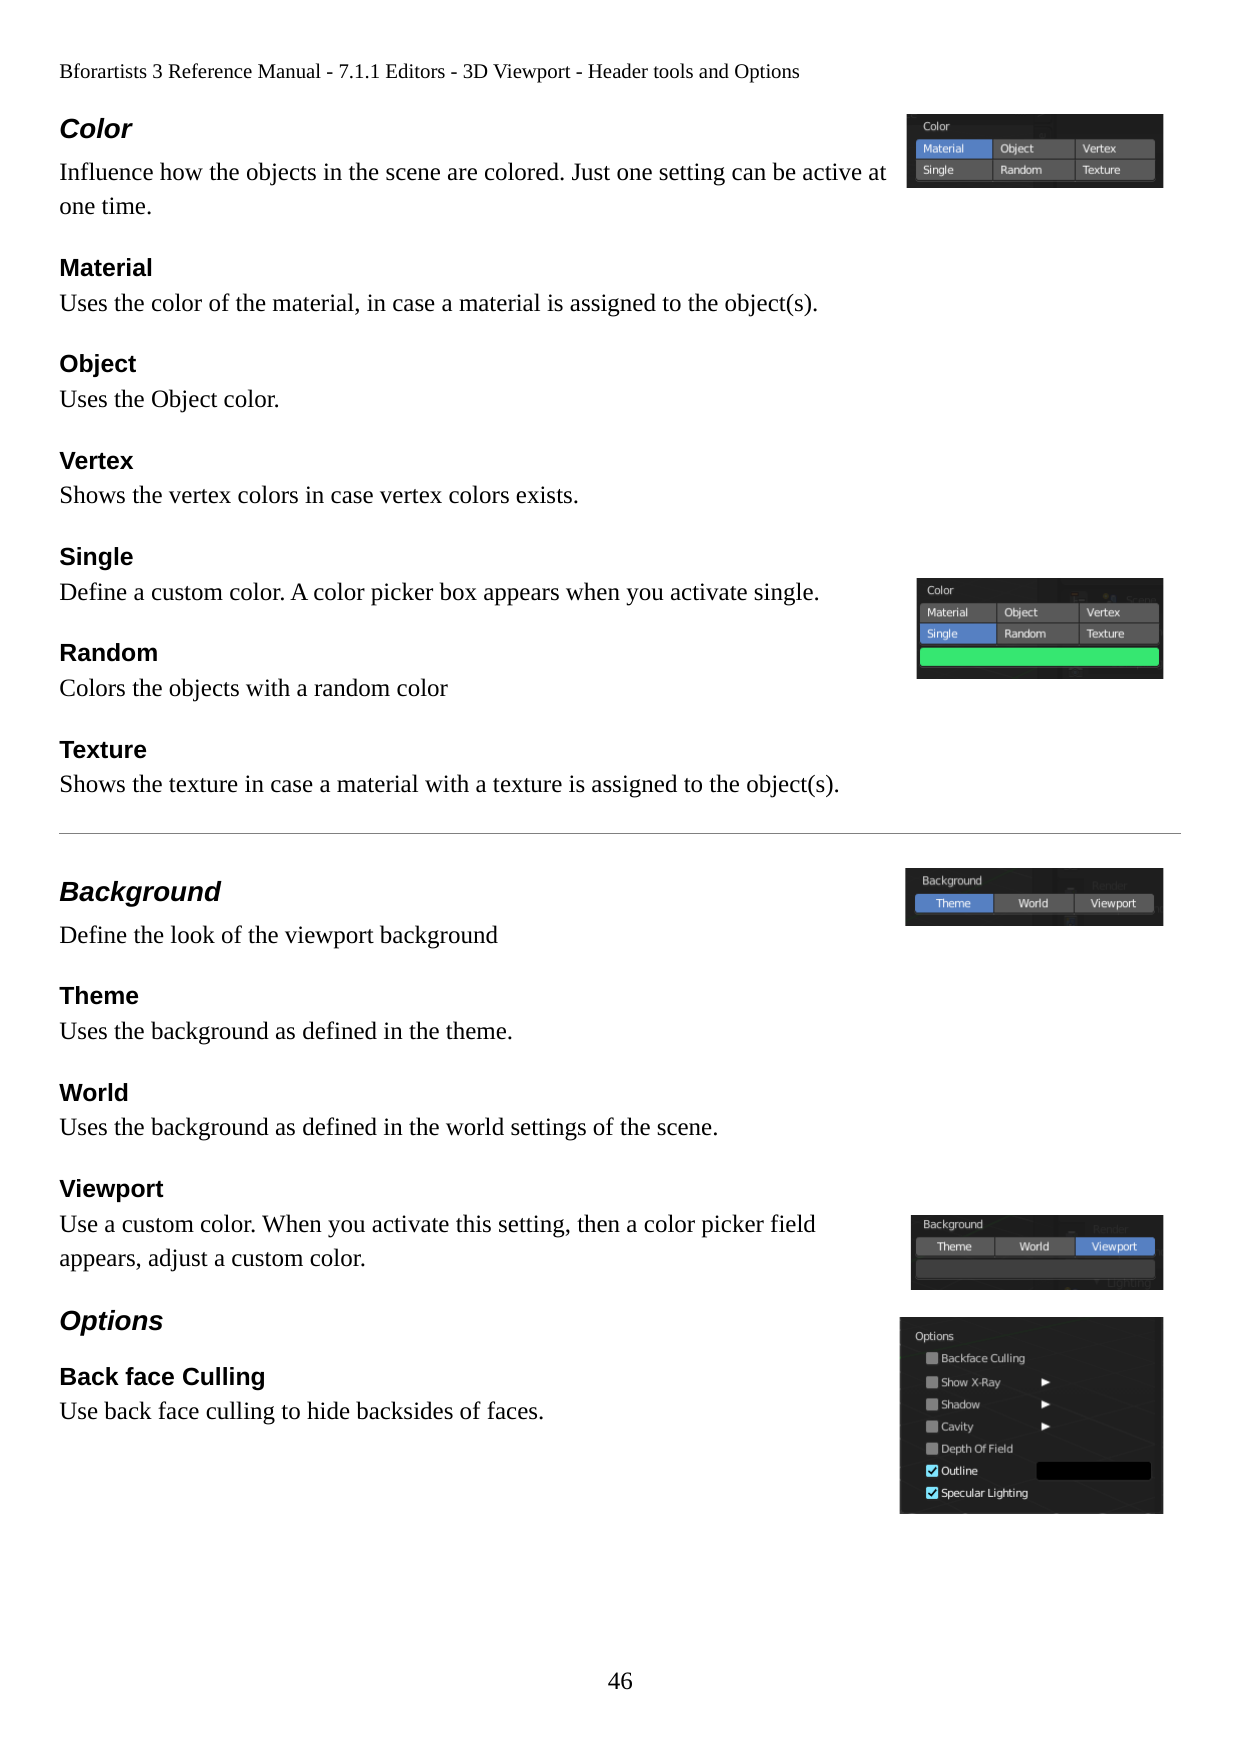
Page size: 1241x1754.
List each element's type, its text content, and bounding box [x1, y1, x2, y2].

subtitle Vertex [59, 446, 1181, 474]
picture [910, 1215, 1164, 1290]
text Shows the texture in case a material with a texture is assigned to the object(s). [59, 769, 1181, 798]
text Shows the vertex colors in case vertex colors exists. [59, 481, 1181, 509]
picture [906, 114, 1164, 188]
text Define a custom color. A color picker box appears when you activate single. [59, 577, 1181, 606]
subtitle Material [59, 253, 1181, 282]
subtitle Color [59, 113, 1181, 144]
text Uses the background as defined in the world settings of the scene. [59, 1112, 1181, 1141]
text Define the look of the viewport background [59, 920, 1181, 948]
text Colors the objects with a random color [59, 673, 1181, 702]
subtitle Object [59, 349, 1181, 378]
subtitle Theme [59, 981, 1181, 1010]
subtitle Back face Culling [59, 1362, 899, 1390]
subtitle [1164, 638, 1181, 667]
subtitle World [59, 1078, 1181, 1106]
subtitle [1164, 875, 1181, 907]
subtitle Background [59, 875, 905, 907]
picture [905, 868, 1164, 926]
text Uses the background as defined in the theme. [59, 1016, 1181, 1045]
text Uses the Object color. [59, 384, 1181, 413]
picture [899, 1317, 1164, 1514]
text Uses the color of the material, in case a material is assigned to the object(s). [59, 288, 1181, 317]
subtitle Options [59, 1305, 1181, 1337]
subtitle Texture [59, 735, 1181, 763]
text Use a custom color. When you activate this setting, then a color picker field appears, adjust a custom color. [59, 1209, 1181, 1272]
subtitle Single [59, 542, 1181, 571]
picture [916, 578, 1164, 679]
subtitle Viewport [59, 1174, 1181, 1202]
subtitle [1164, 1362, 1181, 1390]
subtitle Random [59, 638, 916, 667]
text Influence how the objects in the scene are colored. Just one setting can be active at one time. [59, 157, 1181, 220]
text Use back face culling to hide backsides of faces. [59, 1396, 899, 1425]
